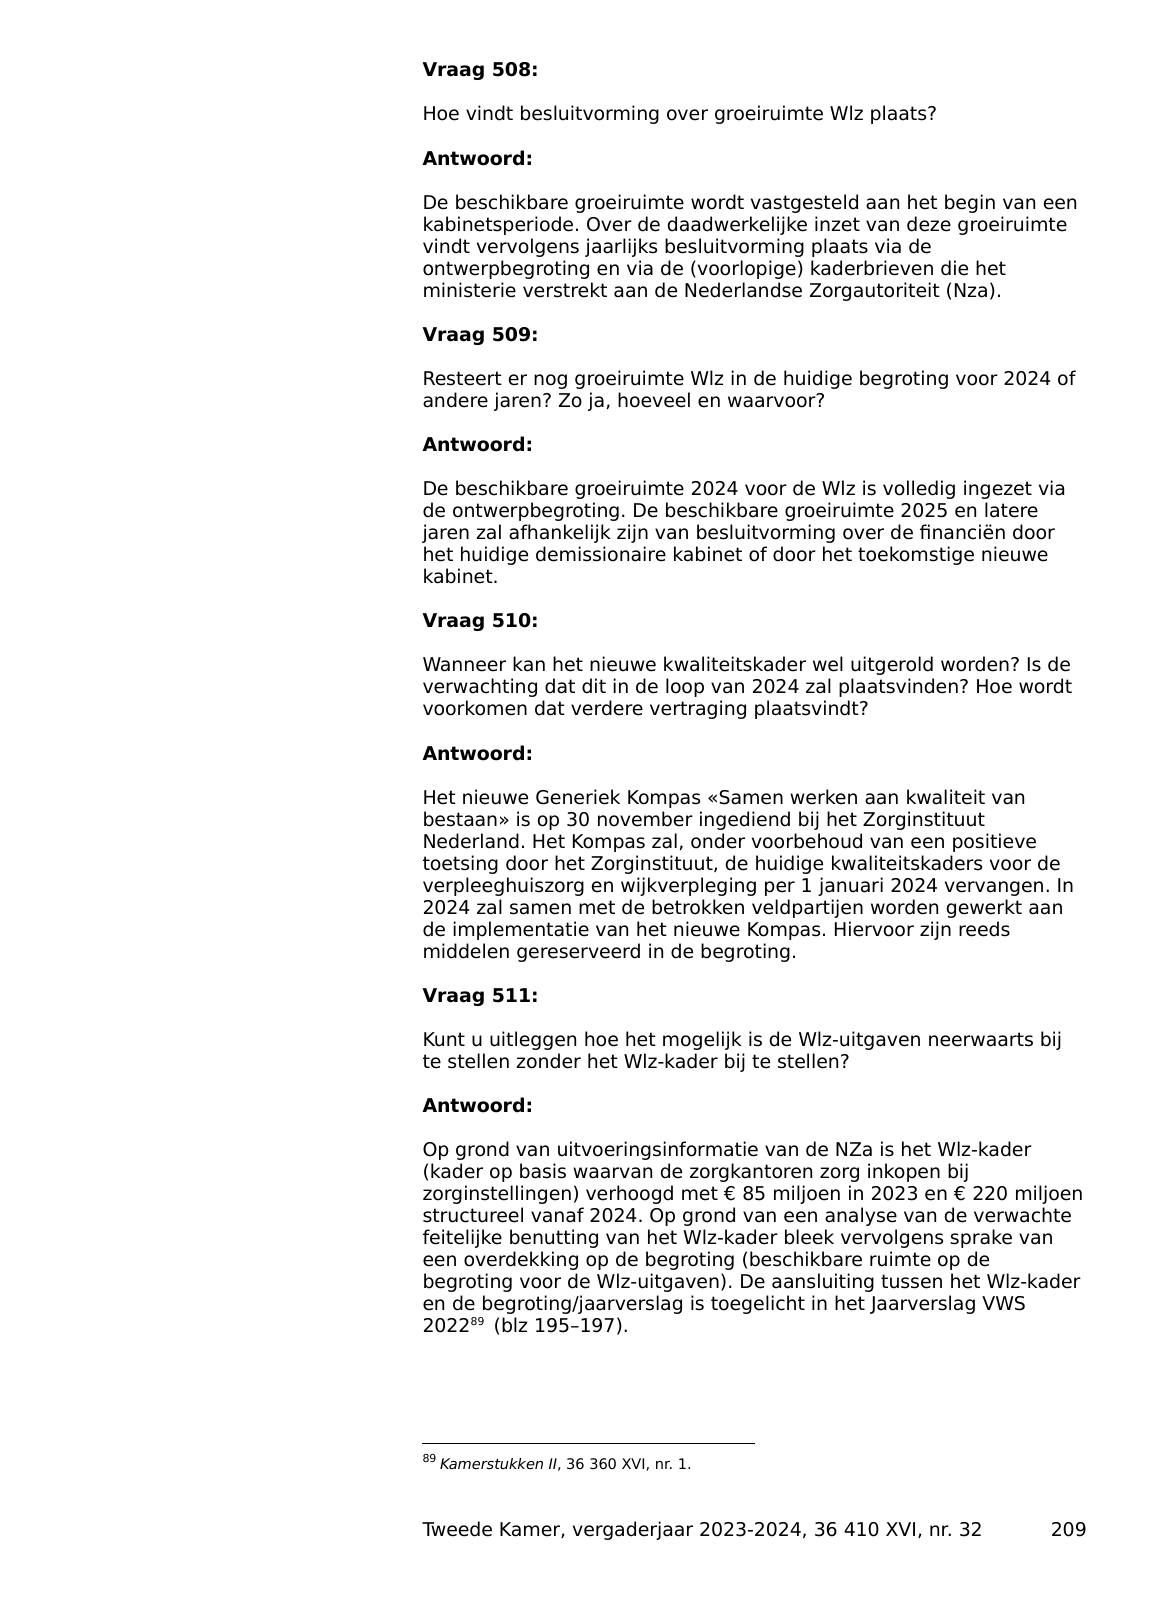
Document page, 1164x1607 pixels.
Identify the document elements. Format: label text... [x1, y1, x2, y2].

text De beschikbare groeiruimte 2024 voor de Wlz is volledig ingezet via de ontwerpbegroting. De beschikbare groeiruimte 2025 en latere jaren zal afhankelijk zijn van besluitvorming over de financiën door het huidige demissionaire kabinet of door het toekomstige nieuwe kabinet. [422, 478, 1087, 588]
subtitle Vraag 511: [422, 985, 1087, 1007]
text Op grond van uitvoeringsinformatie van de NZa is het Wlz-kader (kader op basis waarvan de zorgkantoren zorg inkopen bij zorginstellingen) verhoogd met € 85 miljoen in 2023 en € 220 miljoen structureel vanaf 2024. Op grond van een analyse van de verwachte feitelijke benutting van het Wlz-kader bleek vervolgens sprake van een overdekking op de begroting (beschikbare ruimte op de begroting voor de Wlz-uitgaven). De aansluiting tussen het Wlz-kader en de begroting/jaarverslag is toegelicht in het Jaarverslag VWS 2022 (blz 195–197). [422, 1139, 1087, 1337]
subtitle Vraag 509: [422, 324, 1087, 346]
subtitle Antwoord: [422, 1095, 1087, 1117]
subtitle Vraag 510: [422, 610, 1087, 632]
text Wanneer kan het nieuwe kwaliteitskader wel uitgerold worden? Is de verwachting dat dit in de loop van 2024 zal plaatsvinden? Hoe wordt voorkomen dat verdere vertraging plaatsvindt? [422, 654, 1087, 720]
text Het nieuwe Generiek Kompas «Samen werken aan kwaliteit van bestaan» is op 30 november ingediend bij het Zorginstituut Nederland. Het Kompas zal, onder voorbehoud van een positieve toetsing door het Zorginstituut, de huidige kwaliteitskaders voor de verpleeghuiszorg en wijkverpleging per 1 januari 2024 vervangen. In 2024 zal samen met de betrokken veldpartijen worden gewerkt aan de implementatie van het nieuwe Kompas. Hiervoor zijn reeds middelen gereserveerd in de begroting. [422, 787, 1087, 962]
subtitle Antwoord: [422, 742, 1087, 764]
subtitle Antwoord: [422, 434, 1087, 456]
subtitle Antwoord: [422, 147, 1087, 169]
text De beschikbare groeiruimte wordt vastgesteld aan het begin van een kabinetsperiode. Over de daadwerkelijke inzet van deze groeiruimte vindt vervolgens jaarlijks besluitvorming plaats via de ontwerpbegroting en via de (voorlopige) kaderbrieven die het ministerie verstrekt aan de Nederlandse Zorgautoriteit (Nza). [422, 192, 1087, 301]
text Kunt u uitleggen hoe het mogelijk is de Wlz-uitgaven neerwaarts bij te stellen zonder het Wlz-kader bij te stellen? [422, 1029, 1087, 1073]
text Hoe vindt besluitvorming over groeiruimte Wlz plaats? [422, 103, 1087, 125]
text Kamerstukken II, 36 360 XVI, nr. 1. [422, 1452, 1087, 1474]
subtitle Vraag 508: [422, 59, 1087, 81]
text Resteert er nog groeiruimte Wlz in de huidige begroting voor 2024 of andere jaren? Zo ja, hoeveel en waarvoor? [422, 368, 1087, 412]
